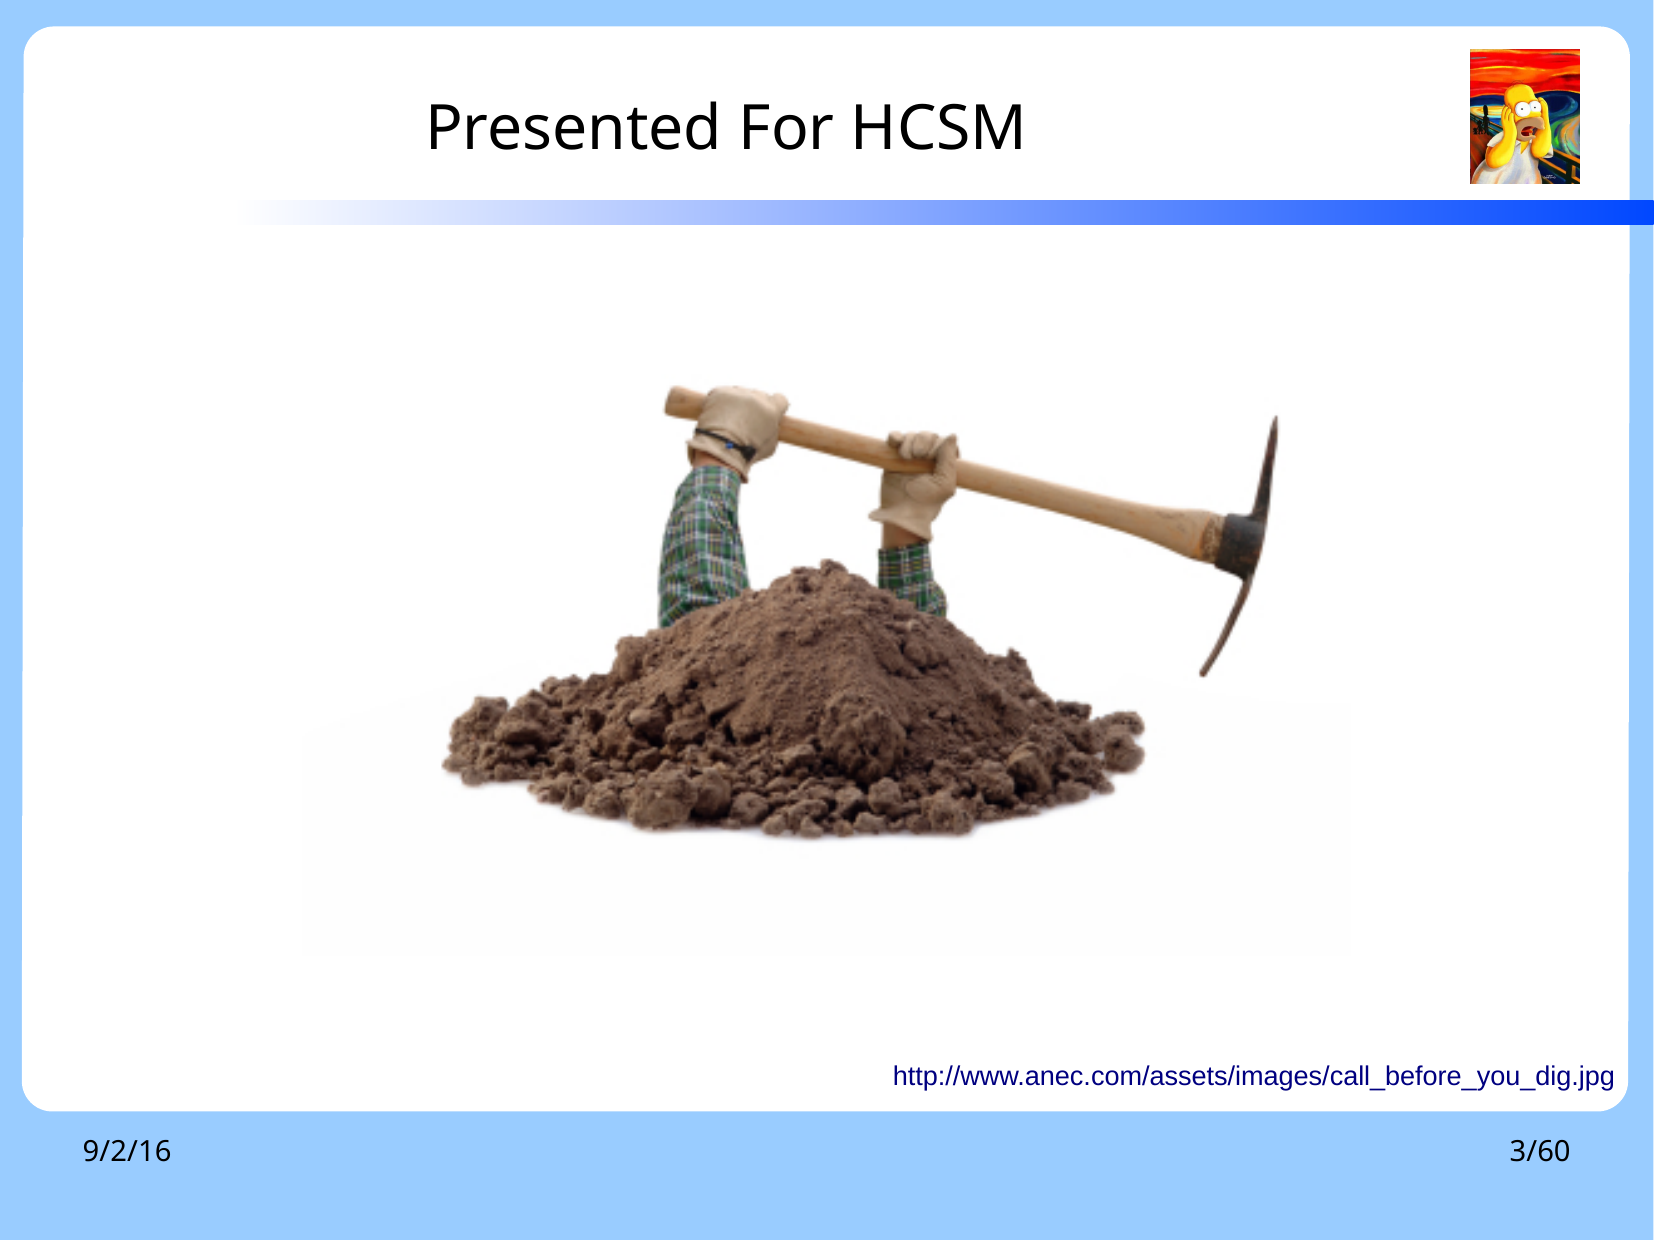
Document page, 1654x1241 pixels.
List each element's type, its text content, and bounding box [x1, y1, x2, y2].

title Presented For HCSM [82, 49, 1371, 201]
picture [1470, 49, 1580, 184]
picture [302, 236, 1351, 956]
text_box http://www.anec.com/assets/images/call_before_you_dig.jpg [878, 1053, 1654, 1111]
